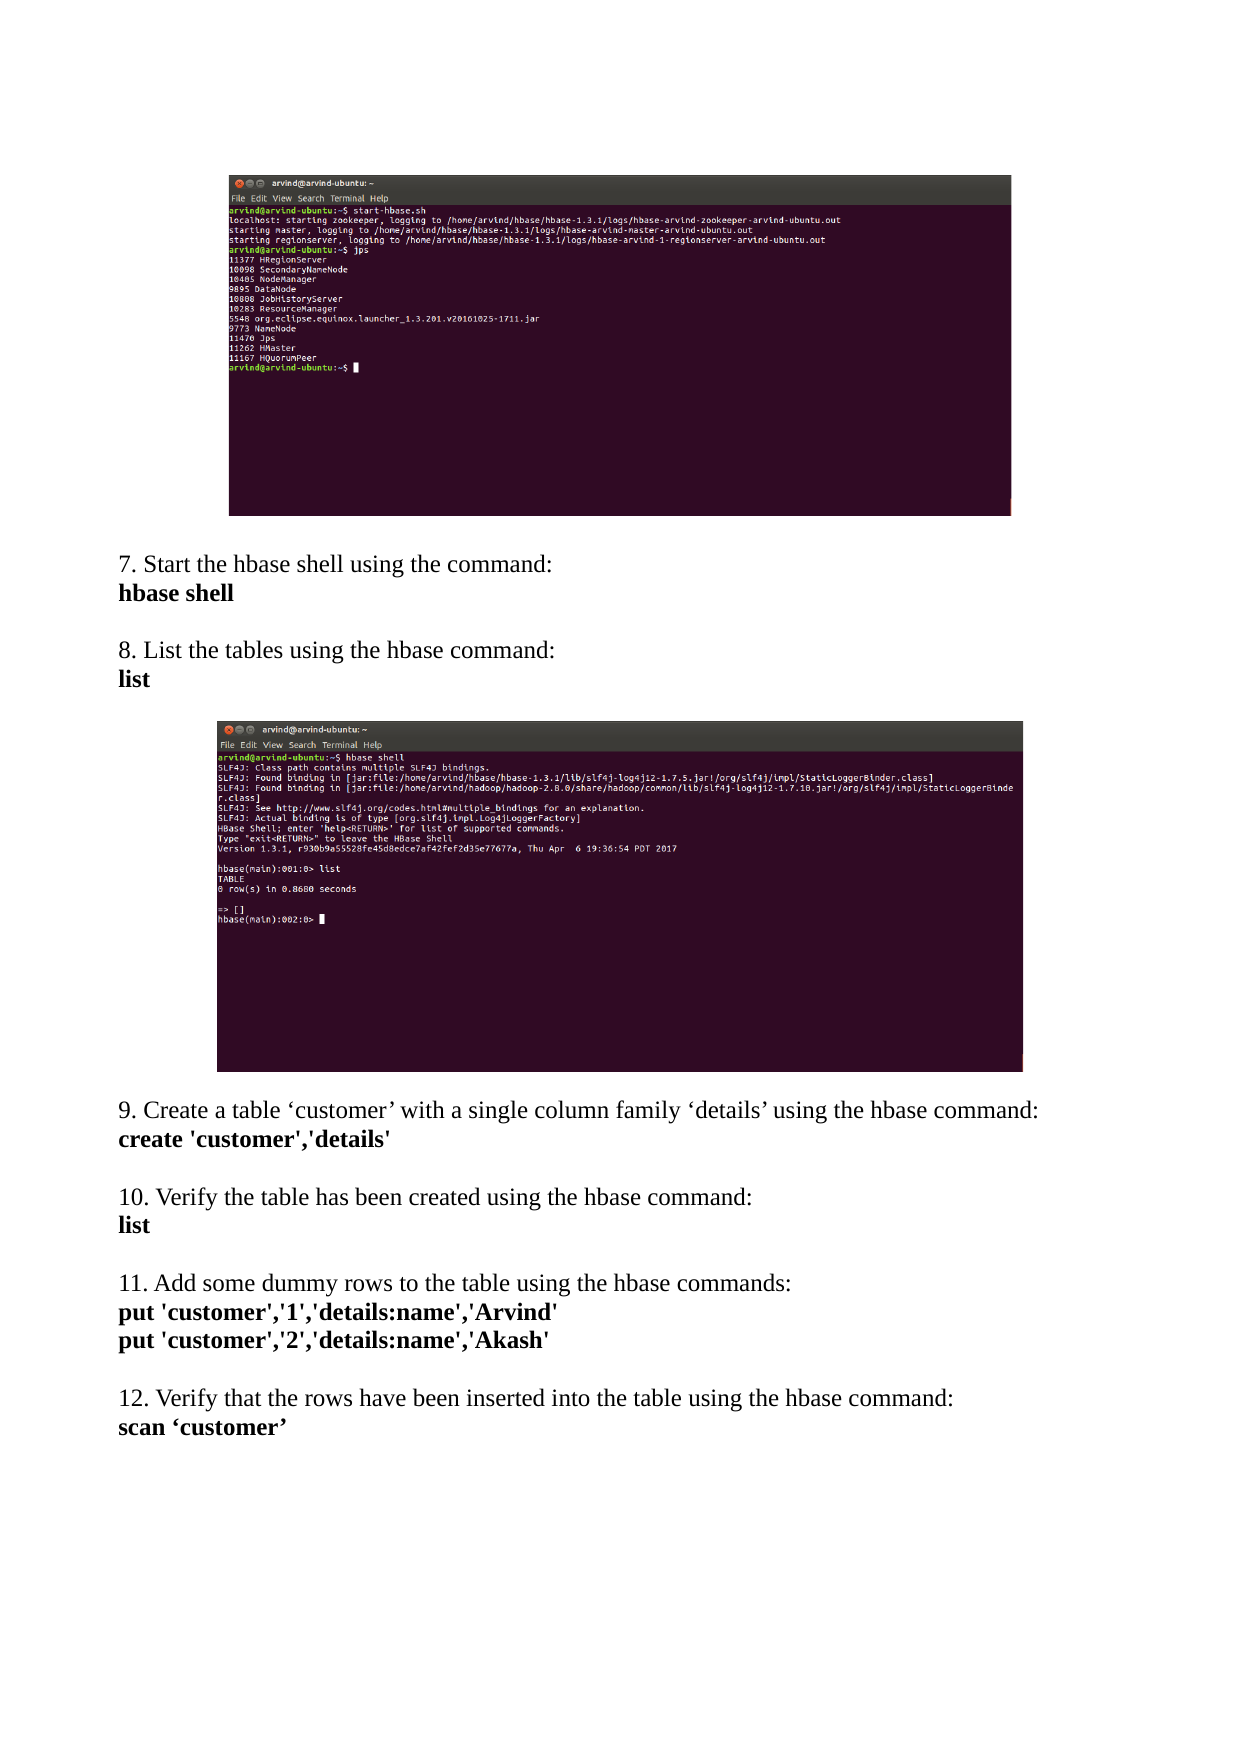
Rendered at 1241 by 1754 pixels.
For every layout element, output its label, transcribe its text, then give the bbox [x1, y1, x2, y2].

text 10. Verify the table has been created using the hbase command: [118, 1182, 1122, 1211]
text 9. Create a table ‘customer’ with a single column family ‘details’ using the hbase command: [118, 1096, 1122, 1124]
text create 'customer','details' [118, 1124, 1122, 1153]
text hbase shell [118, 578, 1122, 607]
text 8. List the tables using the hbase command: [118, 636, 1122, 664]
text put 'customer','2','details:name','Akash' [118, 1326, 1122, 1354]
text 12. Verify that the rows have been inserted into the table using the hbase command: [118, 1383, 1122, 1412]
text list [118, 1211, 1122, 1239]
text scan ‘customer’ [118, 1412, 1122, 1441]
text 7. Start the hbase shell using the command: [118, 549, 1122, 578]
text 11. Add some dummy rows to the table using the hbase commands: [118, 1268, 1122, 1297]
text put 'customer','1','details:name','Arvind' [118, 1297, 1122, 1326]
text list [118, 664, 1122, 693]
